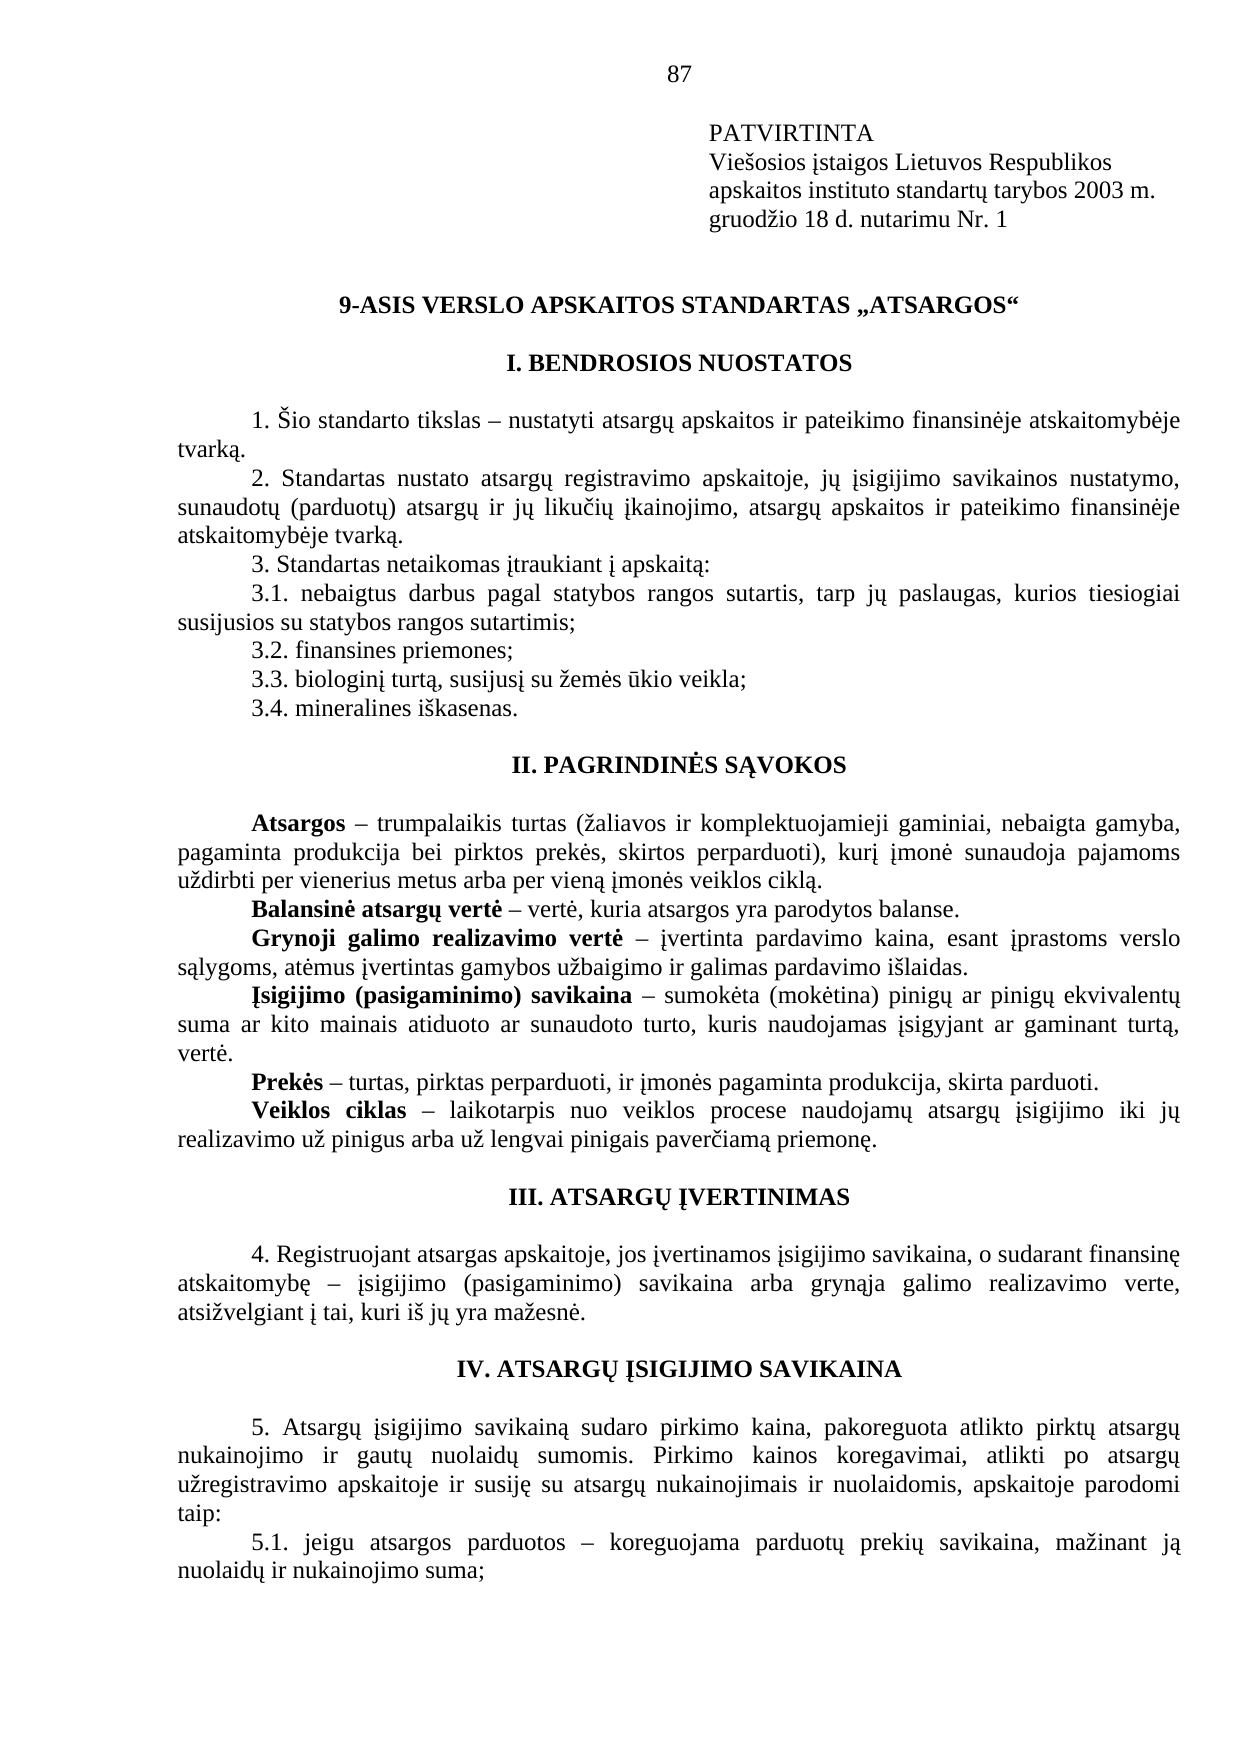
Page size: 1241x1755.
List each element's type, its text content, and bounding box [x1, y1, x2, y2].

text gruodžio 18 d. nutarimu Nr. 1 [177, 204, 1181, 233]
text Veiklos ciklas – laikotarpis nuo veiklos procese naudojamų atsargų įsigijimo iki jų realizavimo už pinigus arba už lengvai pinigais paverčiamą priemonę. [177, 1096, 1181, 1153]
text IV. ATSARGŲ ĮSIGIJIMO SAVIKAINA [177, 1354, 1181, 1383]
text I. BENDROSIOS NUOSTATOS [177, 348, 1181, 377]
text III. ATSARGŲ ĮVERTINIMAS [177, 1182, 1181, 1211]
text Grynoji galimo realizavimo vertė – įvertinta pardavimo kaina, esant įprastoms verslo sąlygoms, atėmus įvertintas gamybos užbaigimo ir galimas pardavimo išlaidas. [177, 923, 1181, 981]
text 4. Registruojant atsargas apskaitoje, jos įvertinamos įsigijimo savikaina, o sudarant finansinę atskaitomybę – įsigijimo (pasigaminimo) savikaina arba grynąja galimo realizavimo verte, atsižvelgiant į tai, kuri iš jų yra mažesnė. [177, 1239, 1181, 1326]
text 9-ASIS VERSLO APSKAITOS STANDARTAS „Atsargos“ [177, 291, 1181, 319]
text Atsargos – trumpalaikis turtas (žaliavos ir komplektuojamieji gaminiai, nebaigta gamyba, pagaminta produkcija bei pirktos prekės, skirtos perparduoti), kurį įmonė sunaudoja pajamoms uždirbti per vienerius metus arba per vieną įmonės veiklos ciklą. [177, 808, 1181, 894]
text 3.1. nebaigtus darbus pagal statybos rangos sutartis, tarp jų paslaugas, kurios tiesiogiai susijusios su statybos rangos sutartimis; [177, 578, 1181, 636]
text 3.3. biologinį turtą, susijusį su žemės ūkio veikla; [177, 664, 1181, 693]
text 1. Šio standarto tikslas – nustatyti atsargų apskaitos ir pateikimo finansinėje atskaitomybėje tvarką. [177, 406, 1181, 463]
text 5.1. jeigu atsargos parduotos – koreguojama parduotų prekių savikaina, mažinant ją nuolaidų ir nukainojimo suma; [177, 1527, 1181, 1584]
text Balansinė atsargų vertė – vertė, kuria atsargos yra parodytos balanse. [177, 894, 1181, 923]
text 2. Standartas nustato atsargų registravimo apskaitoje, jų įsigijimo savikainos nustatymo, sunaudotų (parduotų) atsargų ir jų likučių įkainojimo, atsargų apskaitos ir pateikimo finansinėje atskaitomybėje tvarką. [177, 463, 1181, 549]
text Prekės – turtas, pirktas perparduoti, ir įmonės pagaminta produkcija, skirta parduoti. [177, 1067, 1181, 1096]
text apskaitos instituto standartų tarybos 2003 m. [177, 176, 1181, 204]
text Įsigijimo (pasigaminimo) savikaina – sumokėta (mokėtina) pinigų ar pinigų ekvivalentų suma ar kito mainais atiduoto ar sunaudoto turto, kuris naudojamas įsigyjant ar gaminant turtą, vertė. [177, 981, 1181, 1067]
text II. PAGRINDINĖS SĄVOKOS [177, 751, 1181, 779]
text 5. Atsargų įsigijimo savikainą sudaro pirkimo kaina, pakoreguota atlikto pirktų atsargų nukainojimo ir gautų nuolaidų sumomis. Pirkimo kainos koregavimai, atlikti po atsargų užregistravimo apskaitoje ir susiję su atsargų nukainojimais ir nuolaidomis, apskaitoje parodomi taip: [177, 1412, 1181, 1527]
text Viešosios įstaigos Lietuvos Respublikos [177, 147, 1181, 176]
text 3.2. finansines priemones; [177, 636, 1181, 664]
text 3.4. mineralines iškasenas. [177, 693, 1181, 722]
text PATVIRTINTA [709, 118, 1181, 147]
text 3. Standartas netaikomas įtraukiant į apskaitą: [177, 549, 1181, 578]
